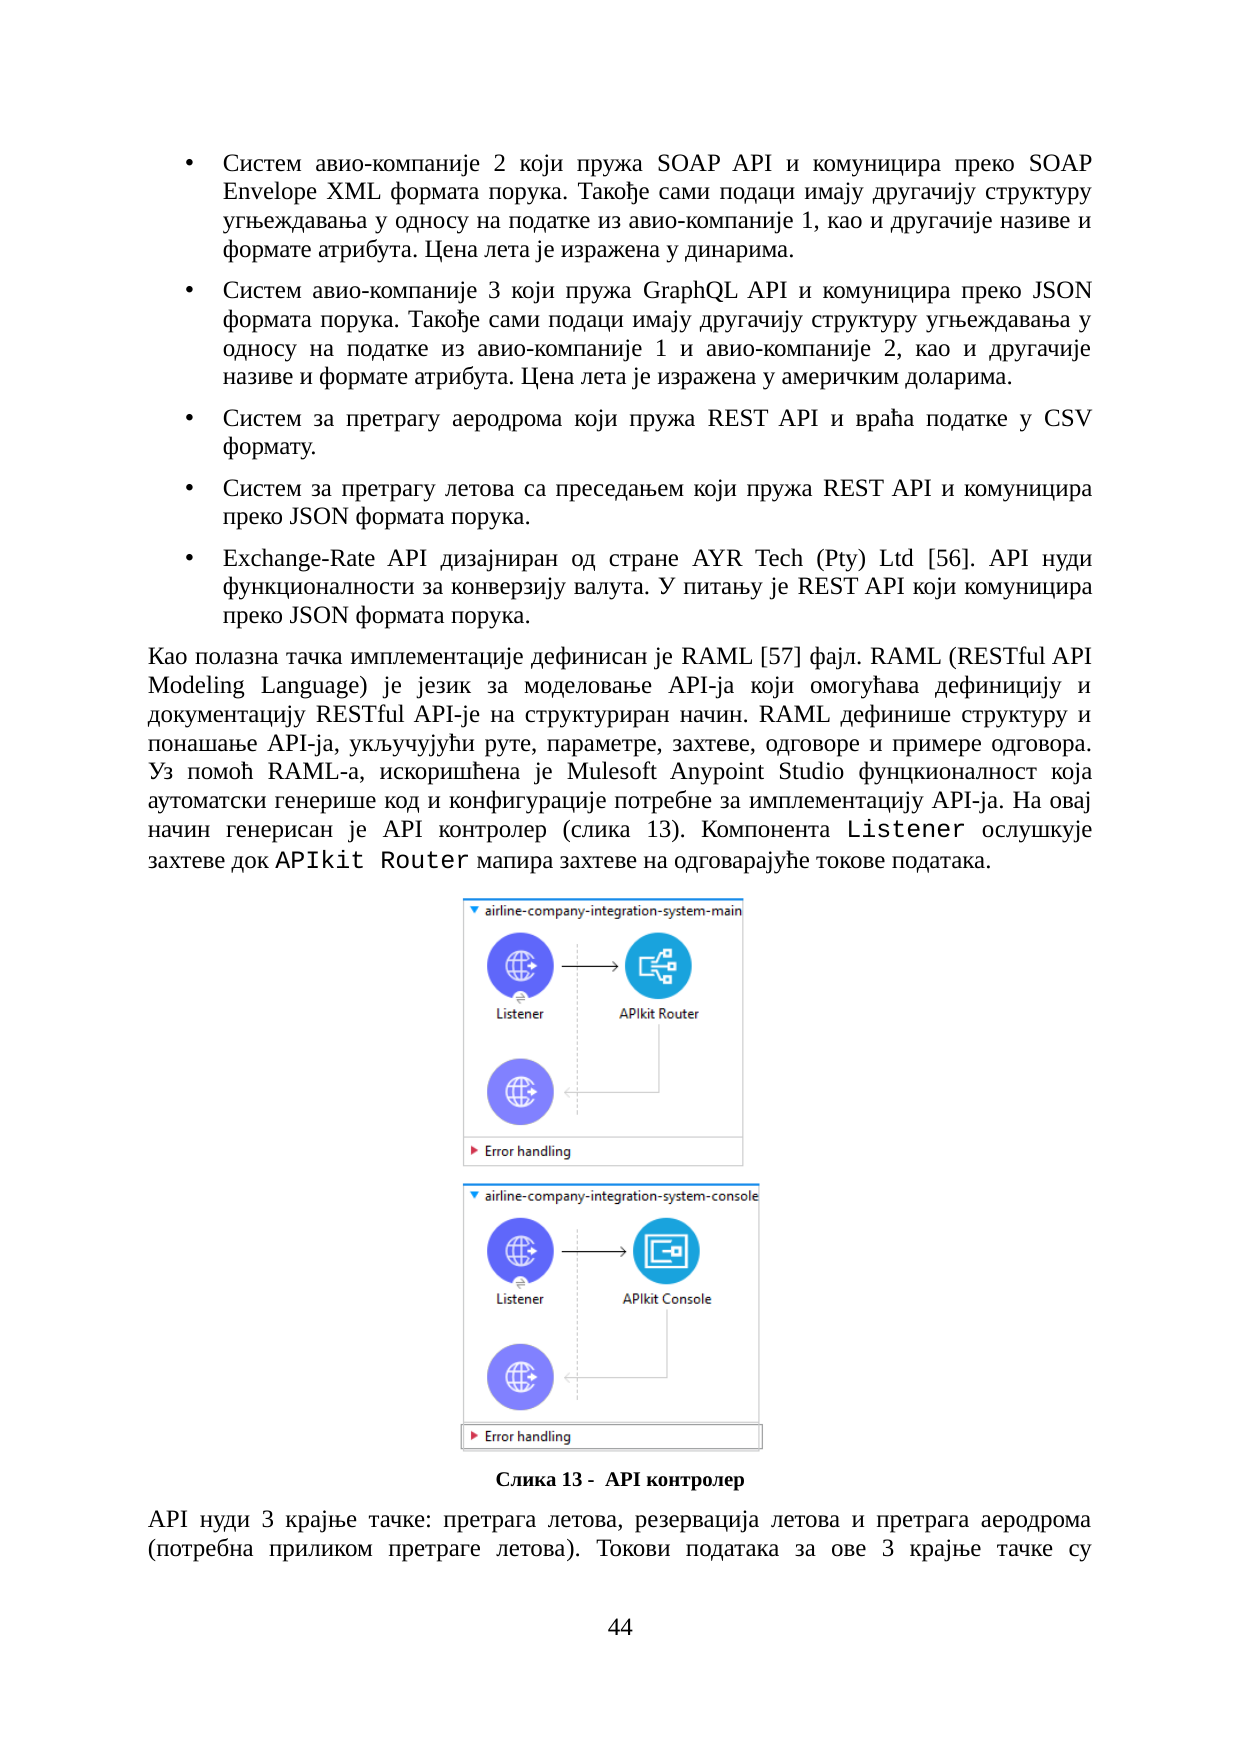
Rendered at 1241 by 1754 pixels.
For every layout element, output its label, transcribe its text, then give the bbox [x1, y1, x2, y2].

list Систем авио-компаније 3 који пружа GraphQL API и комуницира преко JSON формата порука. Такође сами подаци имају другачију структуру угњеждавања у односу на податке из авио-компаније 1 и авио-компаније 2, као и другачије називе и формате атрибута. Цена лета је изражена у америчким доларима. [185, 275, 1092, 390]
picture [455, 888, 785, 1455]
list Exchange-Rate API дизајниран од стране AYR Tech (Pty) Ltd [56]. API нуди функционалности за конверзију валута. У питању је REST API који комуницира преко JSON формата порука. [185, 543, 1092, 629]
list Систем за претрагу летова са преседањем који пружа REST API и комуницира преко JSON формата порука. [185, 473, 1092, 530]
text Као полазна тачка имплементације дефинисан је RAML [57] фајл. RAML (RESTful API Modeling Language) је језик за моделовање API-ја који омогућава дефиницију и документацију RESTful API-је на структуриран начин. RAML дефинише структуру и понашање API-ја, укључујући руте, параметре, захтеве, одговоре и примере одговора. Уз помоћ RAML-а, искоришћена је Mulesoft Anypoint Studio фунцкионалност која аутоматски генерише код и конфигурације потребне за имплементацију API-ја. На овај начин генерисан је API контролер (слика 13). Компонента Listener ослушкује захтеве док APIkit Router мапира захтеве на одговарајуће токове података. [148, 641, 1092, 876]
text Слика 13 - API контролер [148, 1467, 1092, 1491]
list Систем за претрагу аеродрома који пружа REST API и враћа податке у CSV формату. [185, 403, 1092, 460]
text API нуди 3 крајње тачке: претрага летова, резервација летова и претрага аеродрома (потребна приликом претраге летова). Токови података за ове 3 крајње тачке су [148, 1504, 1092, 1561]
list Систем авио-компаније 2 који пружа SOAP API и комуницира преко SOAP Envelope XML формата порука. Такође сами подаци имају другачију структуру угњеждавања у односу на податке из авио-компаније 1, као и другачије називе и формате атрибута. Цена лета је изражена у динарима. [185, 148, 1092, 263]
